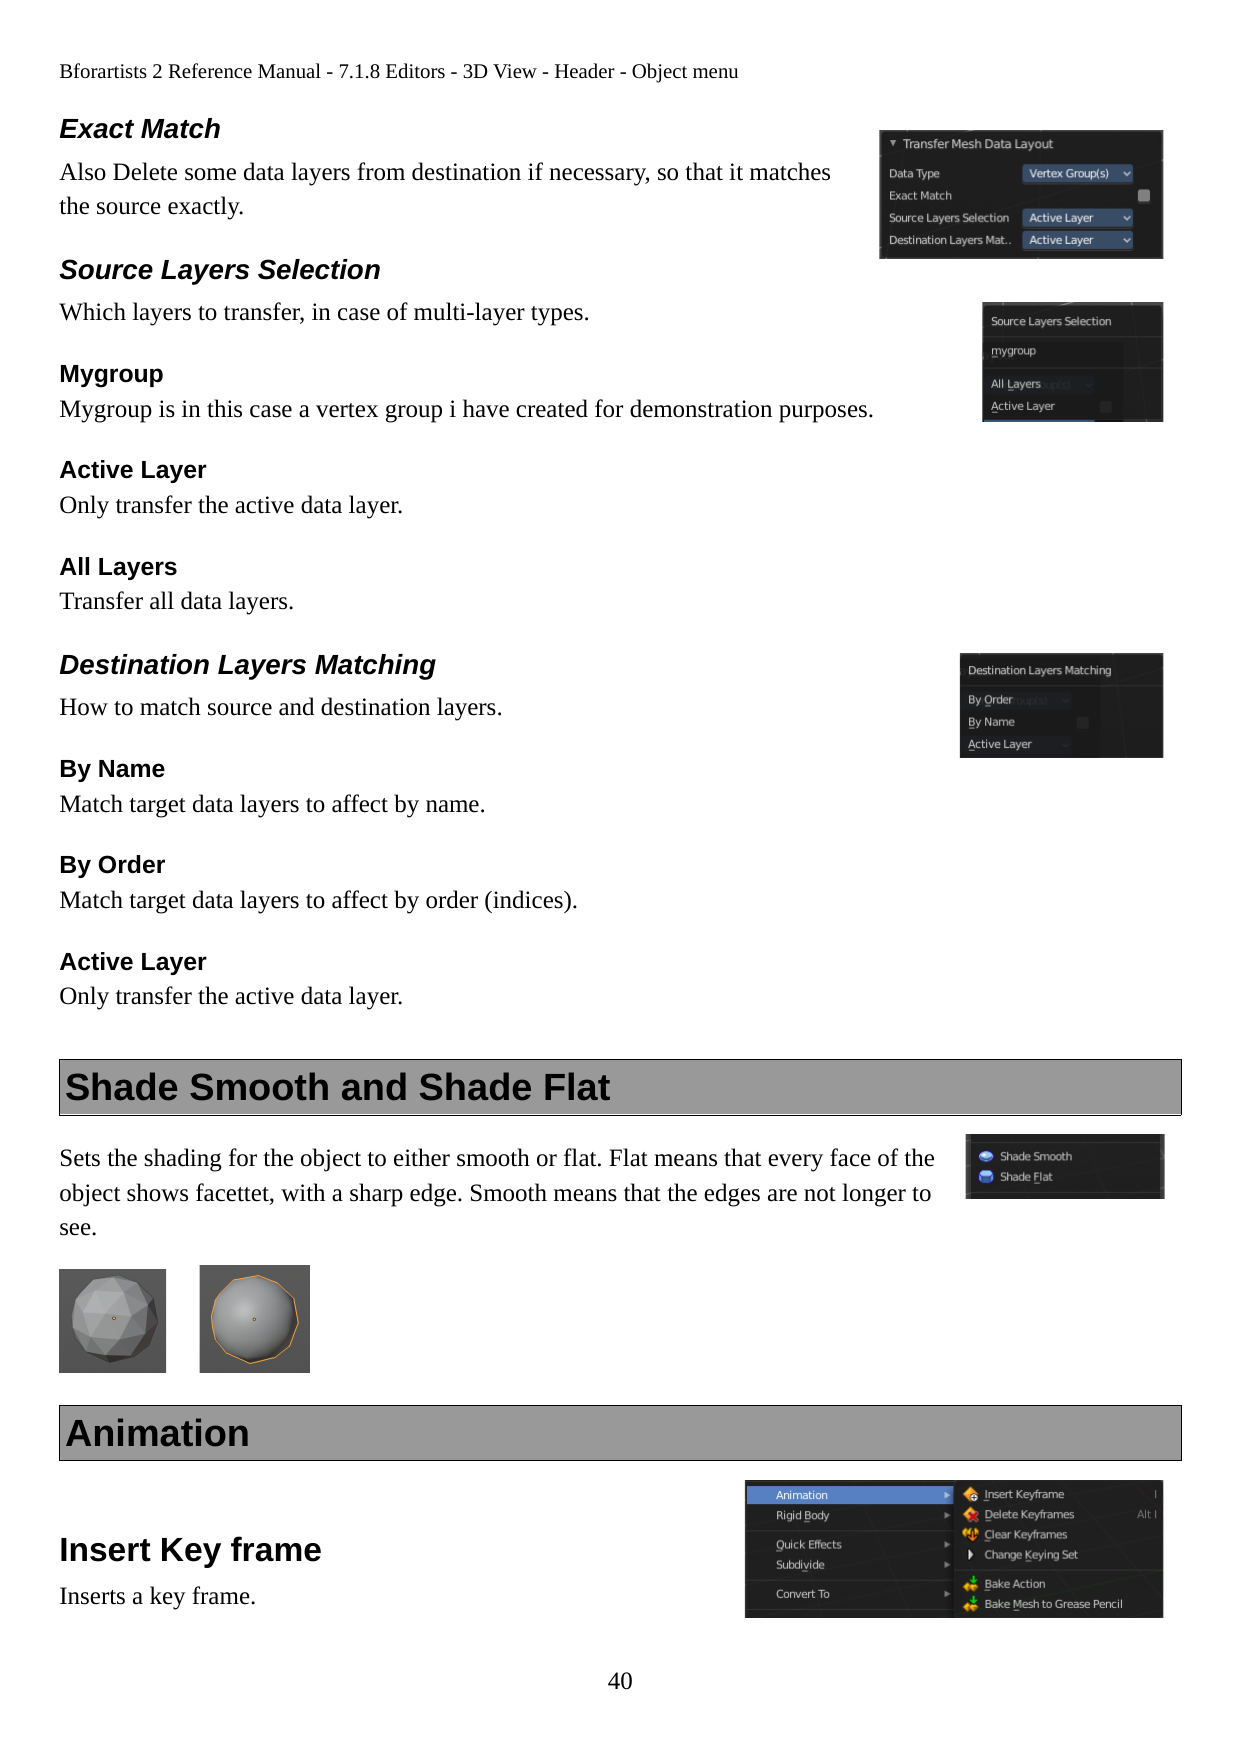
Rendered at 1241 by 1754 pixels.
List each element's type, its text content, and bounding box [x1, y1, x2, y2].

text Which layers to transfer, in case of multi-layer types. [59, 297, 1181, 326]
text Only transfer the active data layer. [59, 981, 1181, 1010]
text [1164, 1581, 1181, 1610]
picture [59, 1269, 167, 1373]
picture [199, 1265, 310, 1373]
subtitle Active Layer [59, 947, 1181, 975]
table_header Shade Smooth and Shade Flat [60, 1060, 1181, 1114]
text Inserts a key frame. [59, 1581, 744, 1610]
subtitle Mygroup [59, 359, 982, 387]
subtitle By Name [59, 754, 1181, 782]
subtitle Destination Layers Matching [59, 648, 1181, 680]
picture [965, 1134, 1165, 1199]
text Sets the shading for the object to either smooth or flat. Flat means that every face of the object shows facettet, with a sharp edge. Smooth means that the edges are not longer to see. [59, 1199, 1181, 1241]
table_header Animation [60, 1406, 1181, 1460]
text Transfer all data layers. [59, 586, 1181, 615]
subtitle [1164, 359, 1181, 387]
text Mygroup is in this case a vertex group i have created for demonstration purposes. [59, 394, 982, 422]
picture [959, 653, 1164, 758]
subtitle [1164, 1530, 1181, 1569]
subtitle Insert Key frame [59, 1530, 744, 1569]
subtitle By Order [59, 850, 1181, 879]
text Match target data layers to affect by name. [59, 789, 1181, 817]
text Only transfer the active data layer. [59, 490, 1181, 519]
subtitle All Layers [59, 552, 1181, 580]
text Also Delete some data layers from destination if necessary, so that it matches the source exactly. [59, 157, 879, 220]
picture [744, 1480, 1164, 1618]
text How to match source and destination layers. [59, 692, 959, 721]
subtitle Exact Match [59, 113, 1181, 144]
picture [879, 130, 1164, 259]
text Match target data layers to affect by order (indices). [59, 885, 1181, 914]
subtitle Active Layer [59, 455, 1181, 484]
subtitle Source Layers Selection [59, 253, 1181, 285]
picture [982, 302, 1164, 422]
